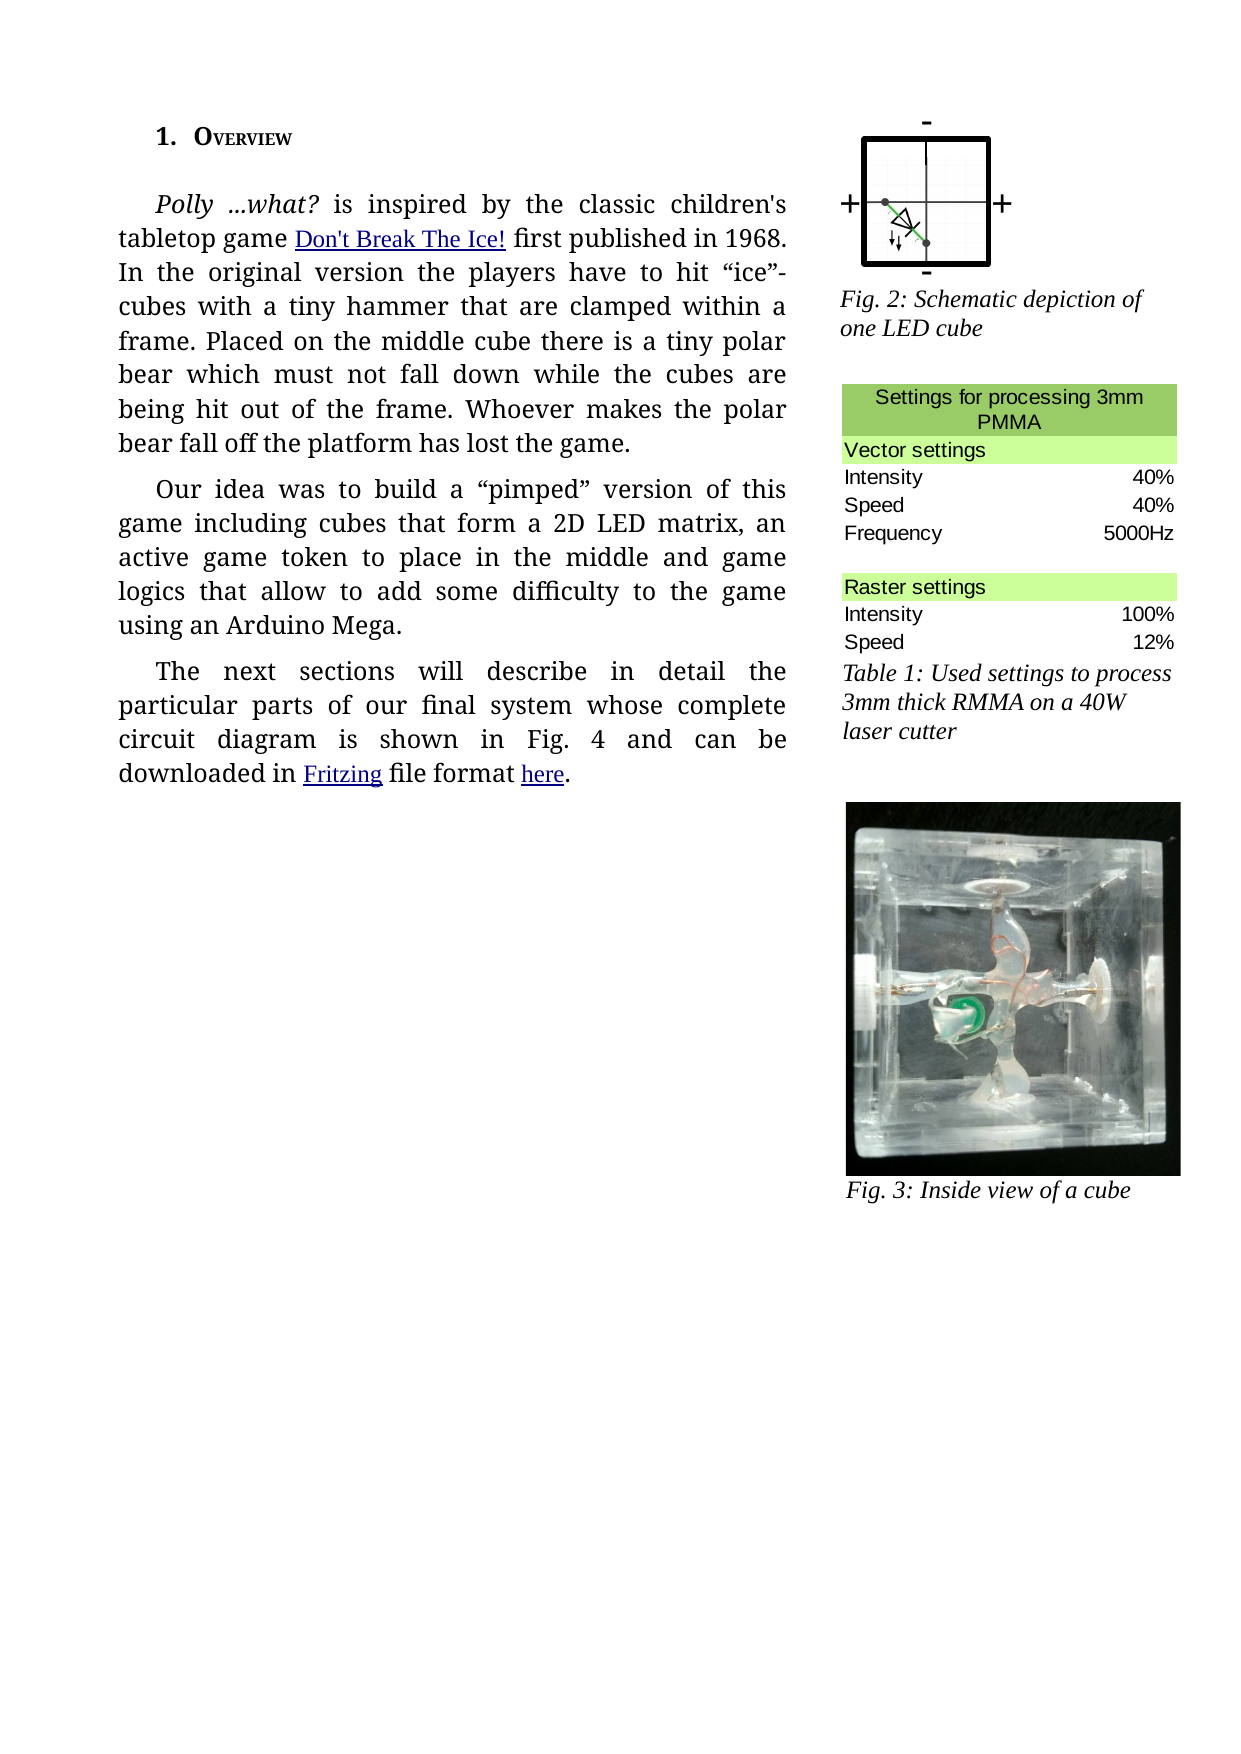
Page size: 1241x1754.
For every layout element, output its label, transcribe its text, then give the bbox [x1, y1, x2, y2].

text Our idea was to build a “pimped” version of this game including cubes that form a 2D LED matrix, an active game token to place in the middle and game logics that allow to add some difficulty to the game using an Arduino Mega. [118, 471, 787, 642]
text Table 1: Used settings to process 3mm thick RMMA on a 40W laser cutter [842, 397, 1181, 744]
text Fig. 3: Schematic depiction of one LED cube [840, 130, 1181, 341]
text Polly ...what? is inspired by the classic children's tabletop game Don't Break The Ice! first published in 1968. In the original version the players have to hit “ice”-cubes with a tiny hammer that are clamped within a frame. Placed on the middle cube there is a tiny polar bear which must not fall down while the cubes are being hit out of the frame. Whoever makes the polar bear fall off the platform has lost the game. [118, 187, 787, 459]
picture [845, 802, 1181, 1176]
subtitle Overview [156, 118, 840, 152]
text Fig. 4: Inside view of a cube [846, 1176, 1181, 1204]
text The next sections will describe in detail the particular parts of our final system whose complete circuit diagram is shown in Fig. 2 and can be downloaded in Fritzing file format here. [118, 653, 787, 790]
